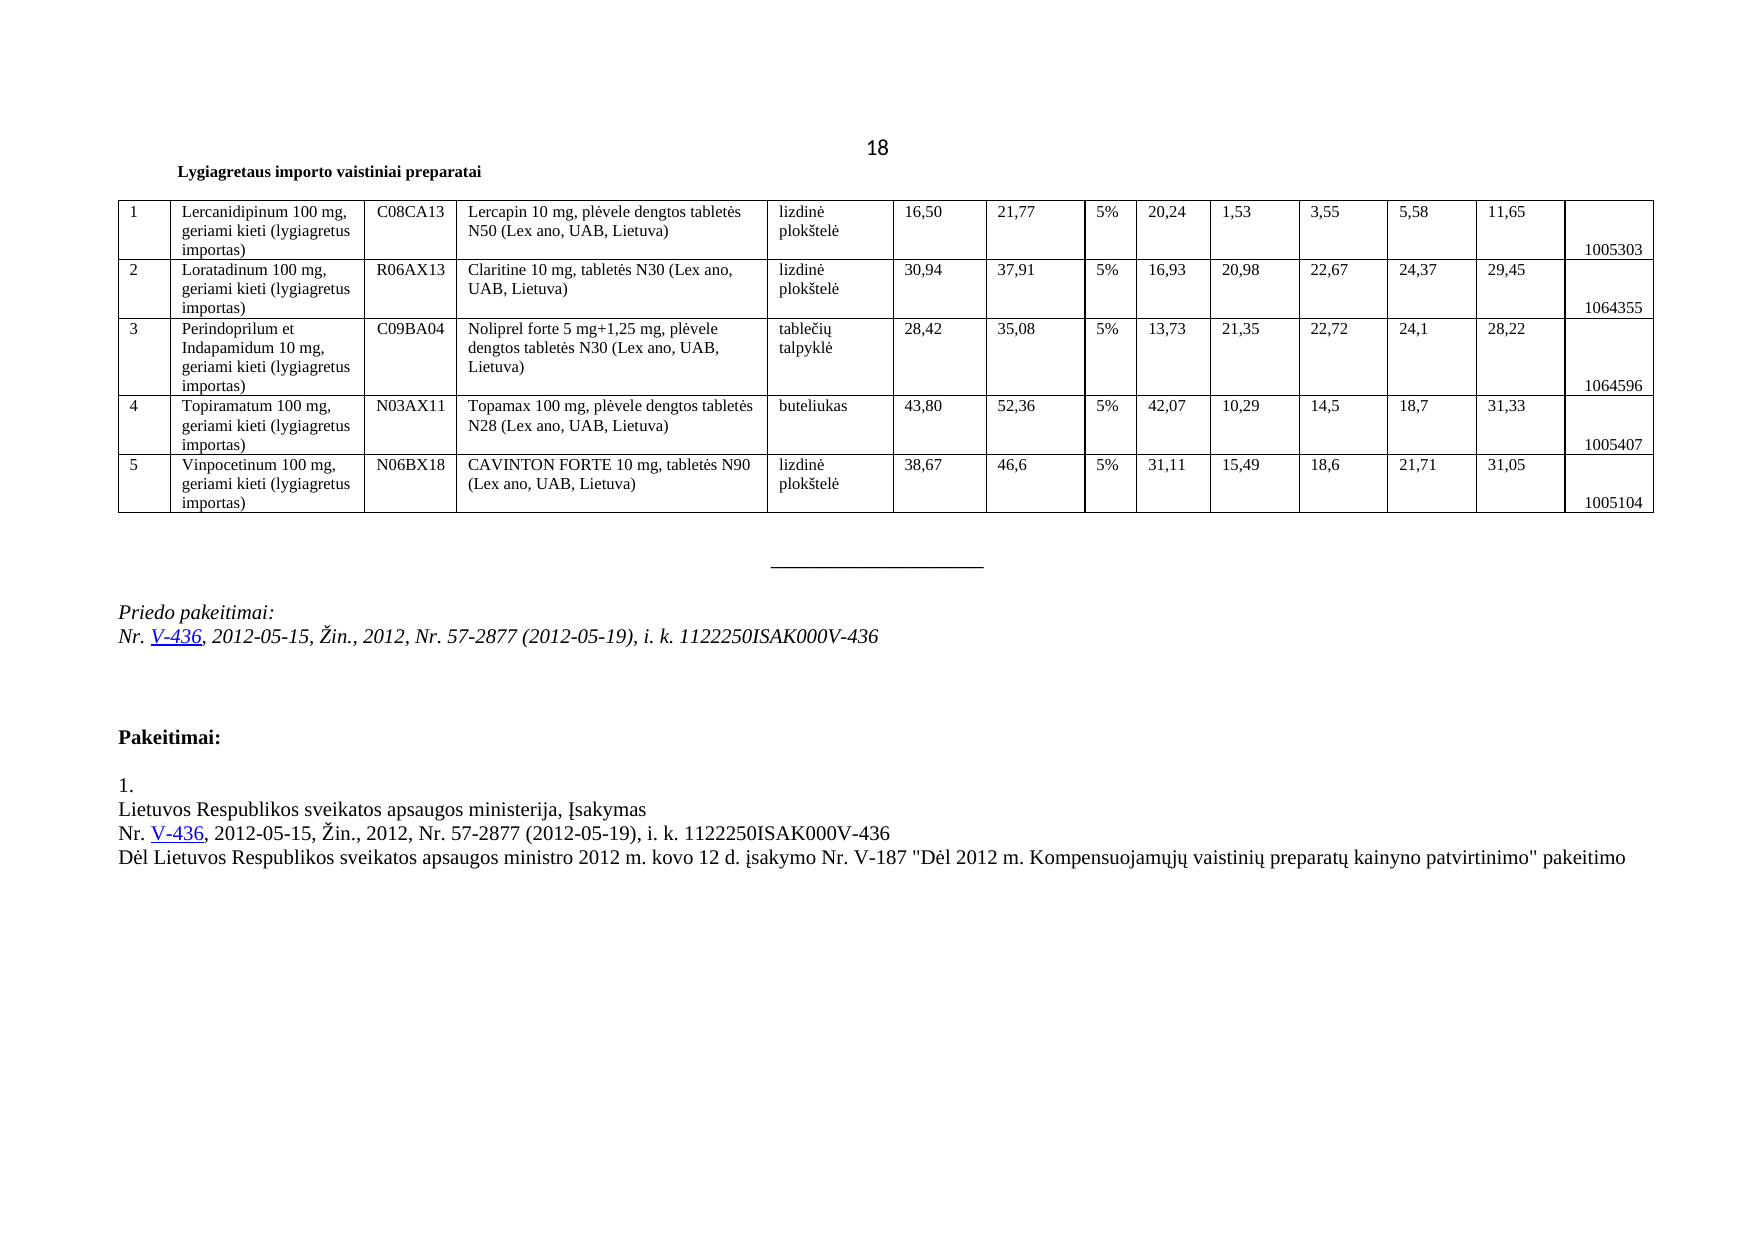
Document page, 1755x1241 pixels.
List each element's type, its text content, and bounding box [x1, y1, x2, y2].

table_header 1,53 [1211, 201, 1299, 259]
table_cell 28,22 [1477, 319, 1564, 395]
table_cell 15,49 [1211, 455, 1299, 512]
table_cell Perindoprilum et Indapamidum 10 mg, geriami kieti (lygiagretus importas) [171, 319, 364, 395]
table_cell 28,42 [894, 319, 986, 395]
text 1. [118, 773, 1636, 797]
table_cell 42,07 [1137, 396, 1210, 454]
table_cell lizdinė plokštelė [768, 260, 893, 317]
table_cell 3 [119, 319, 170, 395]
table_cell 31,05 [1477, 455, 1564, 512]
table_header 16,50 [894, 201, 986, 259]
text Pakeitimai: [118, 724, 1636, 749]
table_header lizdinė plokštelė [768, 201, 893, 259]
table_cell 5 [119, 455, 170, 512]
table_cell 38,67 [894, 455, 986, 512]
table_cell 13,73 [1137, 319, 1210, 395]
table_cell 1064355 [1566, 260, 1653, 317]
table_header 1005303 [1566, 201, 1653, 259]
table_cell 5% [1086, 396, 1136, 454]
table_cell 5% [1086, 455, 1136, 512]
table_cell Topamax 100 mg, plėvele dengtos tabletės N28 (Lex ano, UAB, Lietuva) [457, 396, 767, 454]
table_cell Loratadinum 100 mg, geriami kieti (lygiagretus importas) [171, 260, 364, 317]
text Priedo pakeitimai: [118, 599, 1636, 624]
table_cell Topiramatum 100 mg, geriami kieti (lygiagretus importas) [171, 396, 364, 454]
table_cell 21,35 [1211, 319, 1299, 395]
table_cell Vinpocetinum 100 mg, geriami kieti (lygiagretus importas) [171, 455, 364, 512]
table_header 21,77 [987, 201, 1084, 259]
text Lygiagretaus importo vaistiniai preparatai [118, 162, 1636, 181]
text Dėl Lietuvos Respublikos sveikatos apsaugos ministro 2012 m. kovo 12 d. įsakymo Nr. V-187 "Dėl 2012 m. Kompensuojamųjų vaistinių preparatų kainyno patvirtinimo" pakeitimo [118, 845, 1636, 869]
table_cell buteliukas [768, 396, 893, 454]
table_cell 30,94 [894, 260, 986, 317]
text Lietuvos Respublikos sveikatos apsaugos ministerija, Įsakymas [118, 797, 1636, 821]
table_header Lercapin 10 mg, plėvele dengtos tabletės N50 (Lex ano, UAB, Lietuva) [457, 201, 767, 259]
table_cell 10,29 [1211, 396, 1299, 454]
table_header 5,58 [1388, 201, 1476, 259]
table_cell N06BX18 [365, 455, 456, 512]
table_cell lizdinė plokštelė [768, 455, 893, 512]
table_cell 37,91 [987, 260, 1084, 317]
text Nr. V-436, 2012-05-15, Žin., 2012, Nr. 57-2877 (2012-05-19), i. k. 1122250ISAK000V-436 [118, 624, 1636, 648]
table_cell 31,33 [1477, 396, 1564, 454]
table_cell 18,7 [1388, 396, 1476, 454]
table_cell 5% [1086, 319, 1136, 395]
table_cell 4 [119, 396, 170, 454]
table_cell 24,1 [1388, 319, 1476, 395]
table_header 5% [1086, 201, 1136, 259]
table_cell 16,93 [1137, 260, 1210, 317]
table_cell 24,37 [1388, 260, 1476, 317]
table_cell Noliprel forte 5 mg+1,25 mg, plėvele dengtos tabletės N30 (Lex ano, UAB, Lietuva) [457, 319, 767, 395]
table_cell 1005104 [1566, 455, 1653, 512]
table_header 3,55 [1300, 201, 1387, 259]
table_cell 29,45 [1477, 260, 1564, 317]
table_header 11,65 [1477, 201, 1564, 259]
table_cell 2 [119, 260, 170, 317]
table_header Lercanidipinum 100 mg, geriami kieti (lygiagretus importas) [171, 201, 364, 259]
table_cell 5% [1086, 260, 1136, 317]
table_cell 1064596 [1566, 319, 1653, 395]
table_cell 18,6 [1300, 455, 1387, 512]
table_cell 21,71 [1388, 455, 1476, 512]
table_cell 35,08 [987, 319, 1084, 395]
table_cell 1005407 [1566, 396, 1653, 454]
table_cell 14,5 [1300, 396, 1387, 454]
table_cell R06AX13 [365, 260, 456, 317]
table_cell 31,11 [1137, 455, 1210, 512]
table_cell 22,67 [1300, 260, 1387, 317]
table_cell Claritine 10 mg, tabletės N30 (Lex ano, UAB, Lietuva) [457, 260, 767, 317]
table_header 1 [119, 201, 170, 259]
table_cell CAVINTON FORTE 10 mg, tabletės N90 (Lex ano, UAB, Lietuva) [457, 455, 767, 512]
table_cell C09BA04 [365, 319, 456, 395]
table_cell 43,80 [894, 396, 986, 454]
table_cell 20,98 [1211, 260, 1299, 317]
table_cell N03AX11 [365, 396, 456, 454]
table_cell 46,6 [987, 455, 1084, 512]
table_cell tablečių talpyklė [768, 319, 893, 395]
text _________________ [118, 542, 1636, 571]
table_cell 22,72 [1300, 319, 1387, 395]
table_header 20,24 [1137, 201, 1210, 259]
table_cell 52,36 [987, 396, 1084, 454]
table_header C08CA13 [365, 201, 456, 259]
text Nr. V-436, 2012-05-15, Žin., 2012, Nr. 57-2877 (2012-05-19), i. k. 1122250ISAK000V-436 [118, 821, 1636, 845]
